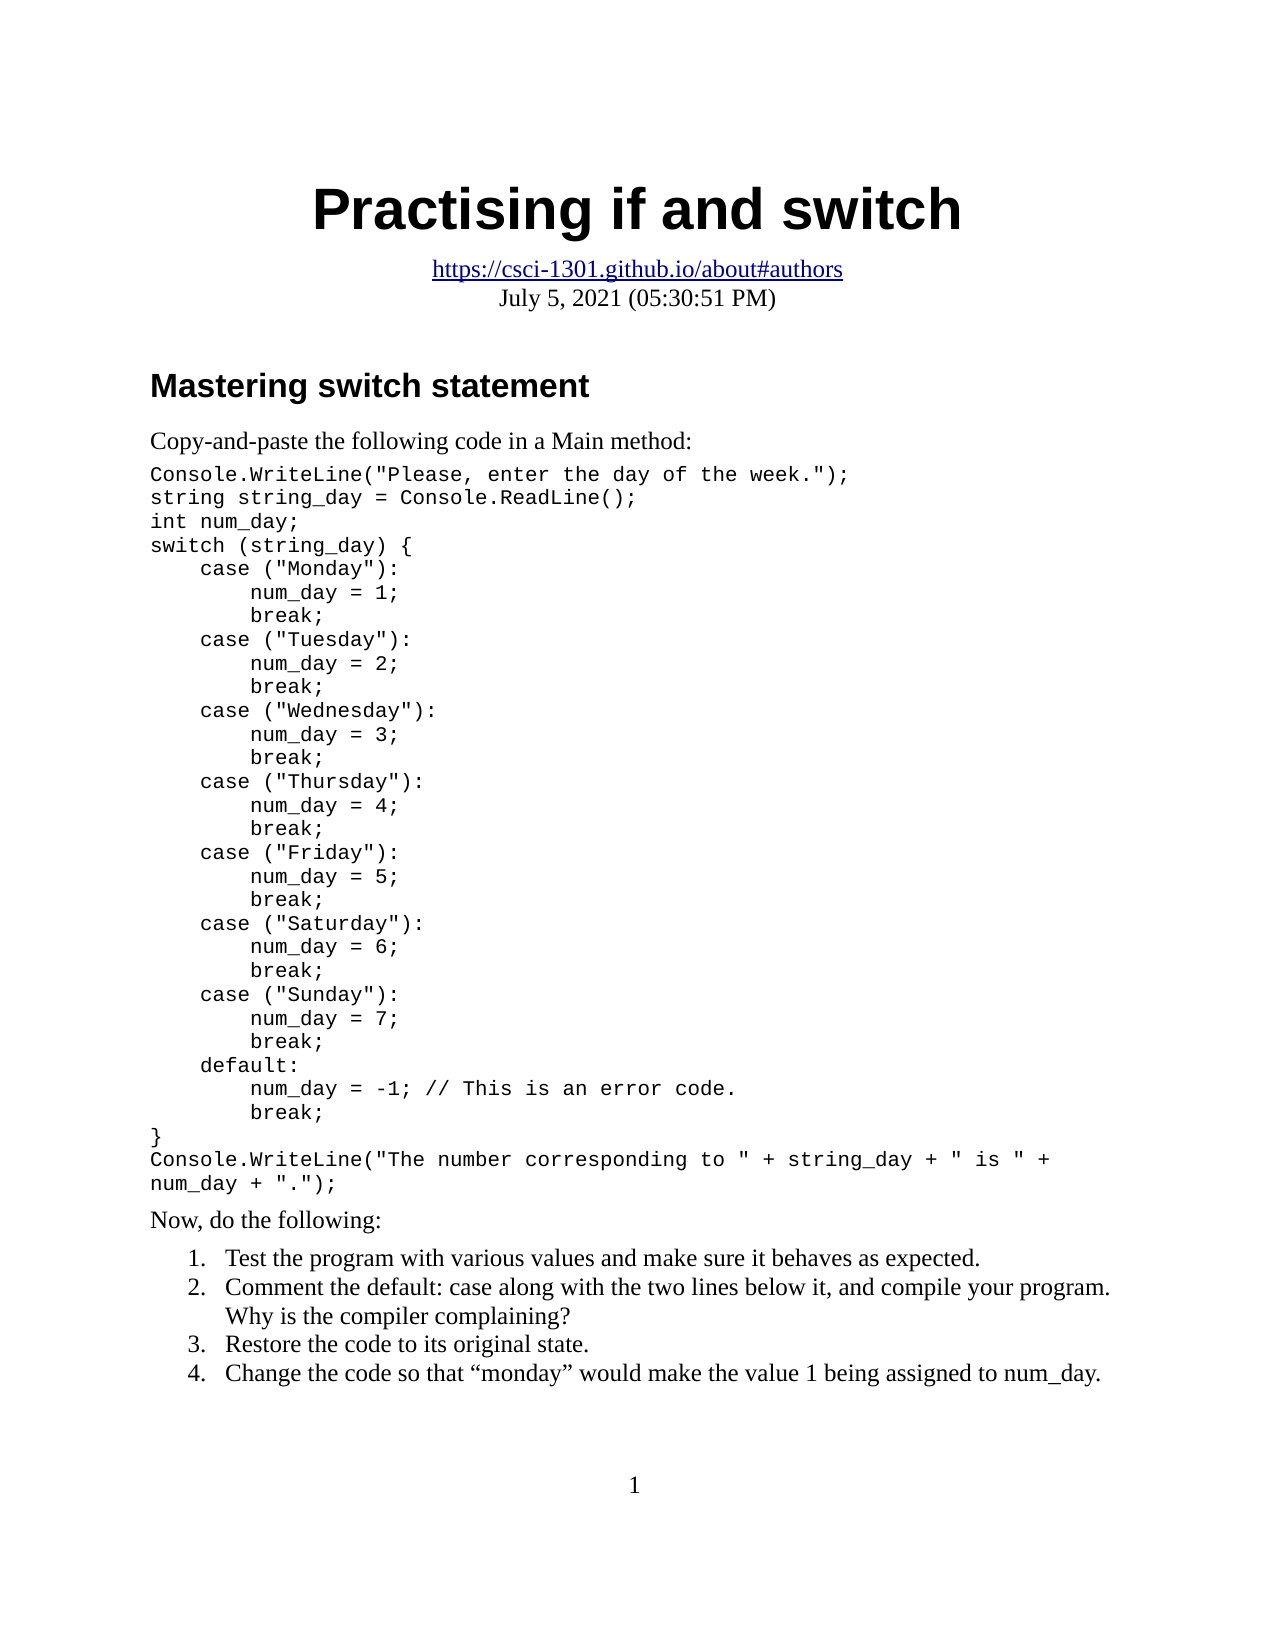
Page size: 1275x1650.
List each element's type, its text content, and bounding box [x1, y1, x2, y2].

text num_day = 2; [150, 653, 1125, 676]
list Comment the default: case along with the two lines below it, and compile your program. Why is the compiler complaining? [187, 1272, 1125, 1329]
text num_day = 7; [150, 1007, 1125, 1031]
text Console.WriteLine("The number corresponding to " + string_day + " is " + num_day + "."); [150, 1149, 1125, 1197]
list Test the program with various values and make sure it behaves as expected. [187, 1243, 1125, 1272]
text num_day = -1; // This is an error code. [150, 1078, 1125, 1102]
text string string_day = Console.ReadLine(); [150, 487, 1125, 511]
text Now, do the following: [150, 1206, 1125, 1234]
text case ("Wednesday"): [150, 700, 1125, 724]
text Copy-and-paste the following code in a Main method: [150, 426, 1125, 455]
text num_day = 4; [150, 795, 1125, 818]
text break; [150, 1031, 1125, 1055]
text case ("Thursday"): [150, 771, 1125, 795]
text break; [150, 747, 1125, 771]
text num_day = 6; [150, 937, 1125, 960]
text Console.WriteLine("Please, enter the day of the week."); [150, 464, 1125, 487]
text int num_day; [150, 511, 1125, 534]
text num_day = 1; [150, 582, 1125, 606]
text default: [150, 1055, 1125, 1078]
list Restore the code to its original state. [187, 1329, 1125, 1358]
text break; [150, 889, 1125, 913]
text case ("Tuesday"): [150, 629, 1125, 653]
text switch (string_day) { [150, 534, 1125, 558]
text July 5, 2021 (05:30:51 PM) [150, 283, 1125, 312]
text break; [150, 676, 1125, 700]
text break; [150, 606, 1125, 629]
text } [150, 1126, 1125, 1149]
text https://csci-1301.github.io/about#authors [150, 254, 1125, 283]
text break; [150, 1102, 1125, 1126]
text case ("Sunday"): [150, 984, 1125, 1007]
title Practising if and switch [150, 175, 1125, 242]
text break; [150, 960, 1125, 984]
text num_day = 3; [150, 724, 1125, 747]
text num_day = 5; [150, 866, 1125, 889]
list Change the code so that “monday” would make the value 1 being assigned to num_day. [187, 1358, 1125, 1387]
text break; [150, 818, 1125, 842]
text case ("Monday"): [150, 558, 1125, 582]
text case ("Friday"): [150, 842, 1125, 866]
text case ("Saturday"): [150, 913, 1125, 937]
subtitle Mastering switch statement [150, 366, 1125, 404]
